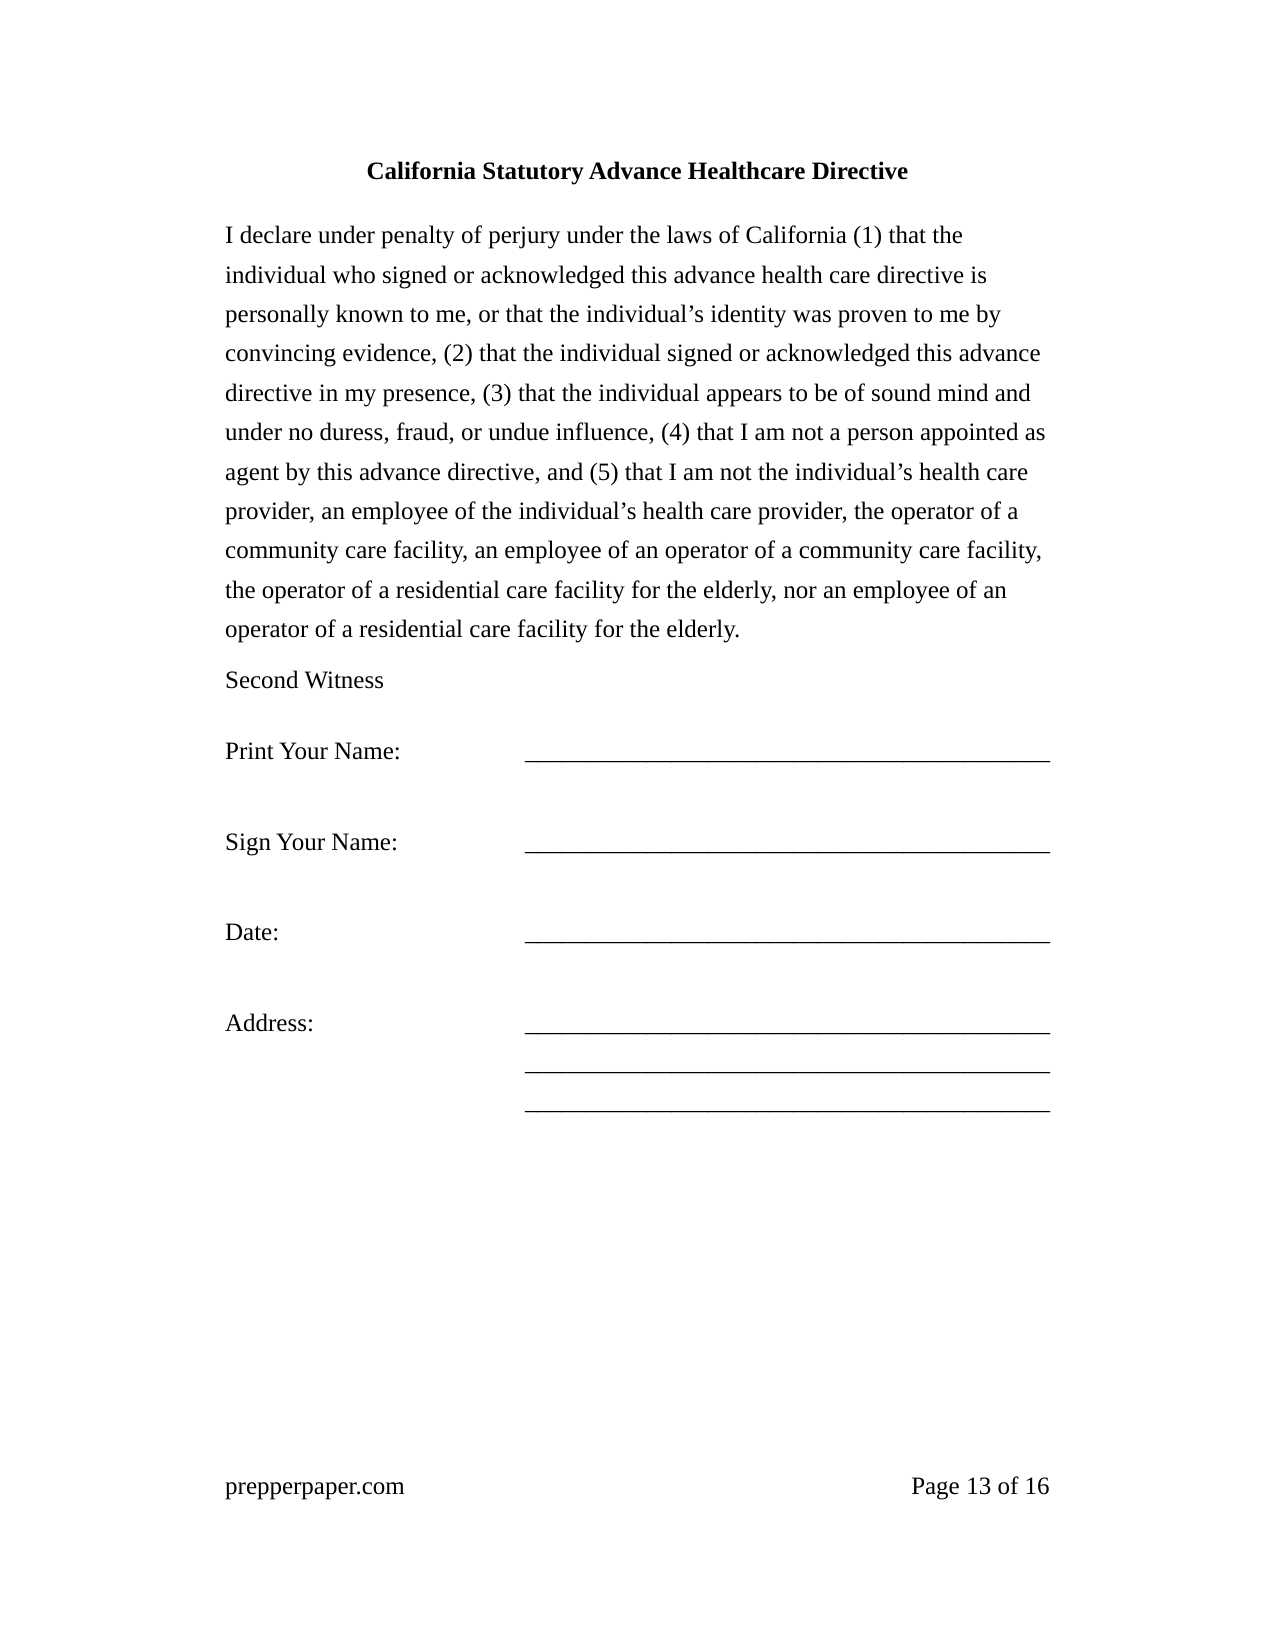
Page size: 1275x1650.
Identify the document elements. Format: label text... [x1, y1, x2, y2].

text Print Your Name: [225, 736, 1050, 765]
text Sign Your Name: [225, 827, 1050, 856]
text Date: [225, 917, 1050, 946]
text Second Witness [225, 666, 1050, 694]
text Address: [225, 1008, 1050, 1115]
text I declare under penalty of perjury under the laws of California (1) that the individual who signed or acknowledged this advance health care directive is personally known to me, or that the individual’s identity was proven to me by convincing evidence, (2) that the individual signed or acknowledged this advance directive in my presence, (3) that the individual appears to be of sound mind and under no duress, fraud, or undue influence, (4) that I am not a person appointed as agent by this advance directive, and (5) that I am not the individual’s health care provider, an employee of the individual’s health care provider, the operator of a community care facility, an employee of an operator of a community care facility, the operator of a residential care facility for the elderly, nor an employee of an operator of a residential care facility for the elderly. [225, 220, 1050, 643]
